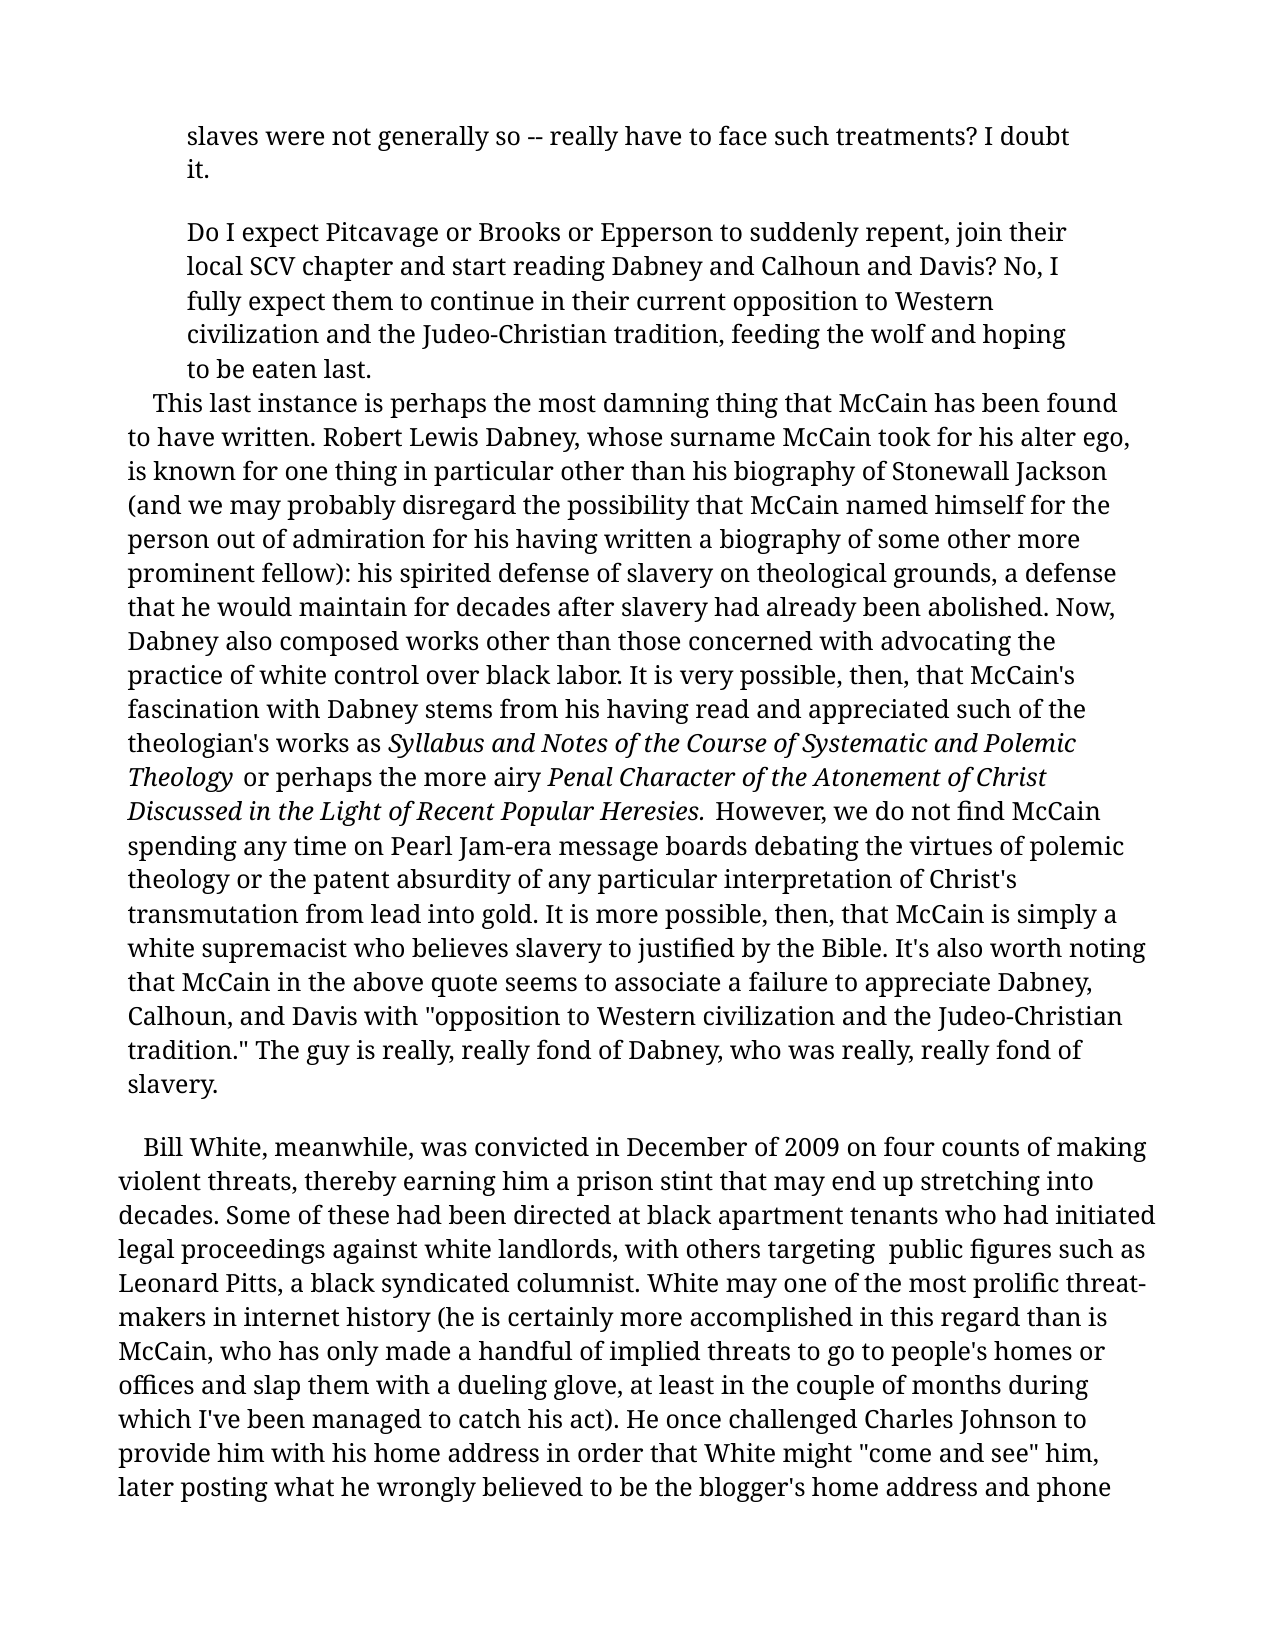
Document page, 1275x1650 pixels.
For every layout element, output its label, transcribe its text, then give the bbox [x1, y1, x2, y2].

text slaves were not generally so -- really have to face such treatments? I doubt it. [187, 118, 1088, 186]
text This last instance is perhaps the most damning thing that McCain has been found to have written. Robert Lewis Dabney, whose surname McCain took for his alter ego, is known for one thing in particular other than his biography of Stonewall Jackson (and we may probably disregard the possibility that McCain named himself for the person out of admiration for his having written a biography of some other more prominent fellow): his spirited defense of slavery on theological grounds, a defense that he would maintain for decades after slavery had already been abolished. Now, Dabney also composed works other than those concerned with advocating the practice of white control over black labor. It is very possible, then, that McCain's fascination with Dabney stems from his having read and appreciated such of the theologian's works as Syllabus and Notes of the Course of Systematic and Polemic Theology or perhaps the more airy Penal Character of the Atonement of Christ Discussed in the Light of Recent Popular Heresies. However, we do not find McCain spending any time on Pearl Jam-era message boards debating the virtues of polemic theology or the patent absurdity of any particular interpretation of Christ's transmutation from lead into gold. It is more possible, then, that McCain is simply a white supremacist who believes slavery to justified by the Bible. It's also worth noting that McCain in the above quote seems to associate a failure to appreciate Dabney, Calhoun, and Davis with "opposition to Western civilization and the Judeo-Christian tradition." The guy is really, really fond of Dabney, who was really, really fond of slavery. [127, 385, 1147, 1101]
text Bill White, meanwhile, was convicted in December of 2009 on four counts of making violent threats, thereby earning him a prison stint that may end up stretching into decades. Some of these had been directed at black apartment tenants who had initiated legal proceedings against white landlords, with others targeting public figures such as Leonard Pitts, a black syndicated columnist. White may one of the most prolific threat-makers in internet history (he is certainly more accomplished in this regard than is McCain, who has only made a handful of implied threats to go to people's homes or offices and slap them with a dueling glove, at least in the couple of months during which I've been managed to catch his act). He once challenged Charles Johnson to provide him with his home address in order that White might "come and see" him, later posting what he wrongly believed to be the blogger's home address and phone [118, 1129, 1157, 1504]
text Do I expect Pitcavage or Brooks or Epperson to suddenly repent, join their local SCV chapter and start reading Dabney and Calhoun and Davis? No, I fully expect them to continue in their current opposition to Western civilization and the Judeo-Christian tradition, feeding the wolf and hoping to be eaten last. [187, 215, 1088, 385]
